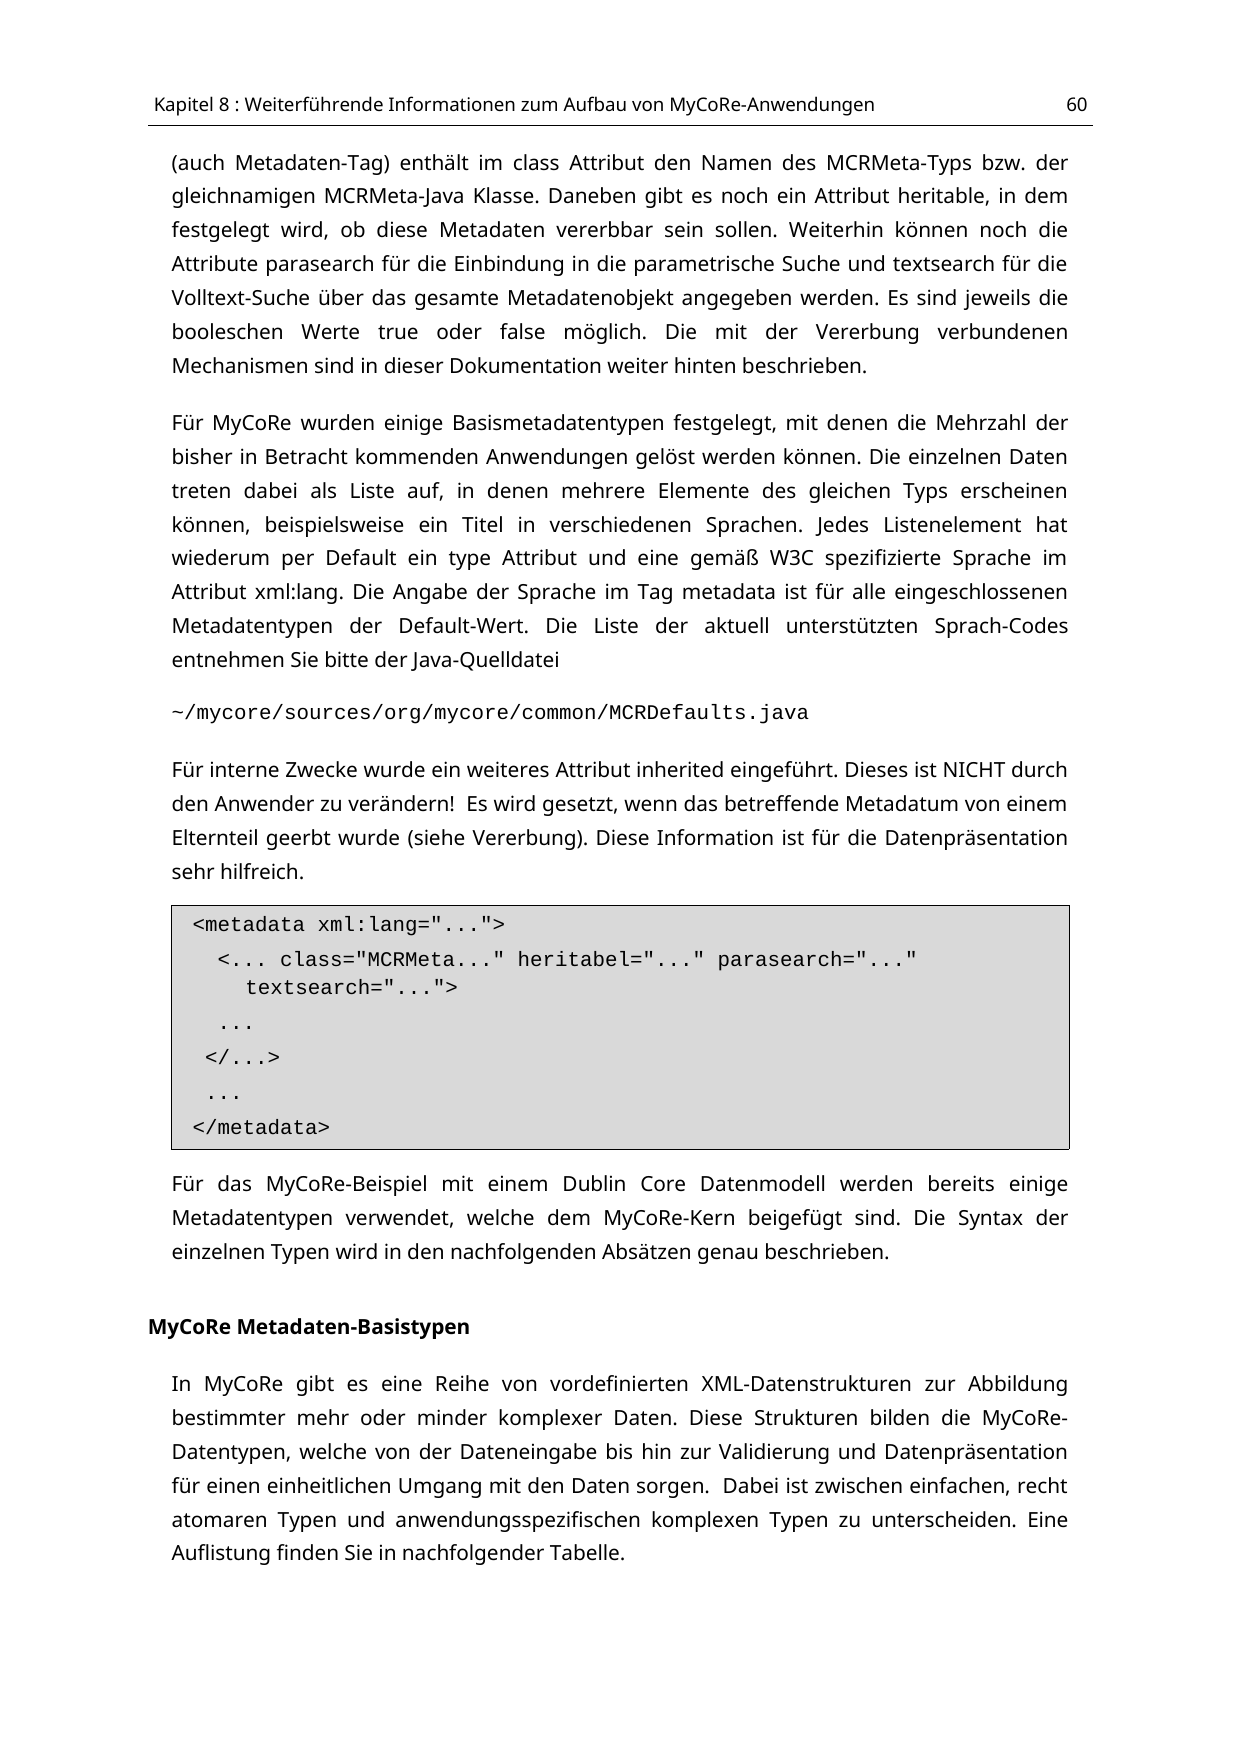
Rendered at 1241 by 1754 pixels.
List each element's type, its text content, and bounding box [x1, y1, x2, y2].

text Für MyCoRe wurden einige Basismetadatentypen festgelegt, mit denen die Mehrzahl der bisher in Betracht kommenden Anwendungen gelöst werden können. Die einzelnen Daten treten dabei als Liste auf, in denen mehrere Elemente des gleichen Typs erscheinen können, beispielsweise ein Titel in verschiedenen Sprachen. Jedes Listenelement hat wiederum per Default ein type Attribut und eine gemäß W3C spezifizierte Sprache im Attribut xml:lang. Die Angabe der Sprache im Tag metadata ist für alle eingeschlossenen Metadatentypen der Default-Wert. Die Liste der aktuell unterstützten Sprach-Codes entnehmen Sie bitte der Java-Quelldatei [171, 408, 1069, 673]
text ~/mycore/sources/org/mycore/common/MCRDefaults.java [171, 702, 1069, 726]
text Für das MyCoRe-Beispiel mit einem Dublin Core Datenmodell werden bereits einige Metadatentypen verwendet, welche dem MyCoRe-Kern beigefügt sind. Die Syntax der einzelnen Typen wird in den nachfolgenden Absätzen genau beschrieben. [171, 1169, 1069, 1265]
text </metadata> [172, 1108, 1069, 1149]
text In MyCoRe gibt es eine Reihe von vordefinierten XML-Datenstrukturen zur Abbildung bestimmter mehr oder minder komplexer Daten. Diese Strukturen bilden die MyCoRe-Datentypen, welche von der Dateneingabe bis hin zur Validierung und Datenpräsentation für einen einheitlichen Umgang mit den Daten sorgen. Dabei ist zwischen einfachen, recht atomaren Typen und anwendungsspezifischen komplexen Typen zu unterscheiden. Eine Auflistung finden Sie in nachfolgender Tabelle. [171, 1369, 1069, 1567]
text ... [172, 1003, 1069, 1035]
text (auch Metadaten-Tag) enthält im class Attribut den Namen des MCRMeta-Typs bzw. der gleichnamigen MCRMeta-Java Klasse. Daneben gibt es noch ein Attribut heritable, in dem festgelegt wird, ob diese Metadaten vererbbar sein sollen. Weiterhin können noch die Attribute parasearch für die Einbindung in die parametrische Suche und textsearch für die Volltext-Suche über das gesamte Metadatenobjekt angegeben werden. Es sind jeweils die booleschen Werte true oder false möglich. Die mit der Vererbung verbundenen Mechanismen sind in dieser Dokumentation weiter hinten beschrieben. [171, 148, 1069, 379]
subtitle MyCoRe Metadaten-Basistypen [148, 1312, 1092, 1340]
text Für interne Zwecke wurde ein weiteres Attribut inherited eingeführt. Dieses ist NICHT durch den Anwender zu verändern! Es wird gesetzt, wenn das betreffende Metadatum von einem Elternteil geerbt wurde (siehe Vererbung). Diese Information ist für die Datenpräsentation sehr hilfreich. [171, 755, 1069, 885]
text ... [172, 1073, 1069, 1105]
text </...> [172, 1038, 1069, 1070]
text <metadata xml:lang="..."> [172, 906, 1069, 937]
text <... class="MCRMeta..." heritabel="..." parasearch="..." textsearch="..."> [172, 940, 1069, 1000]
